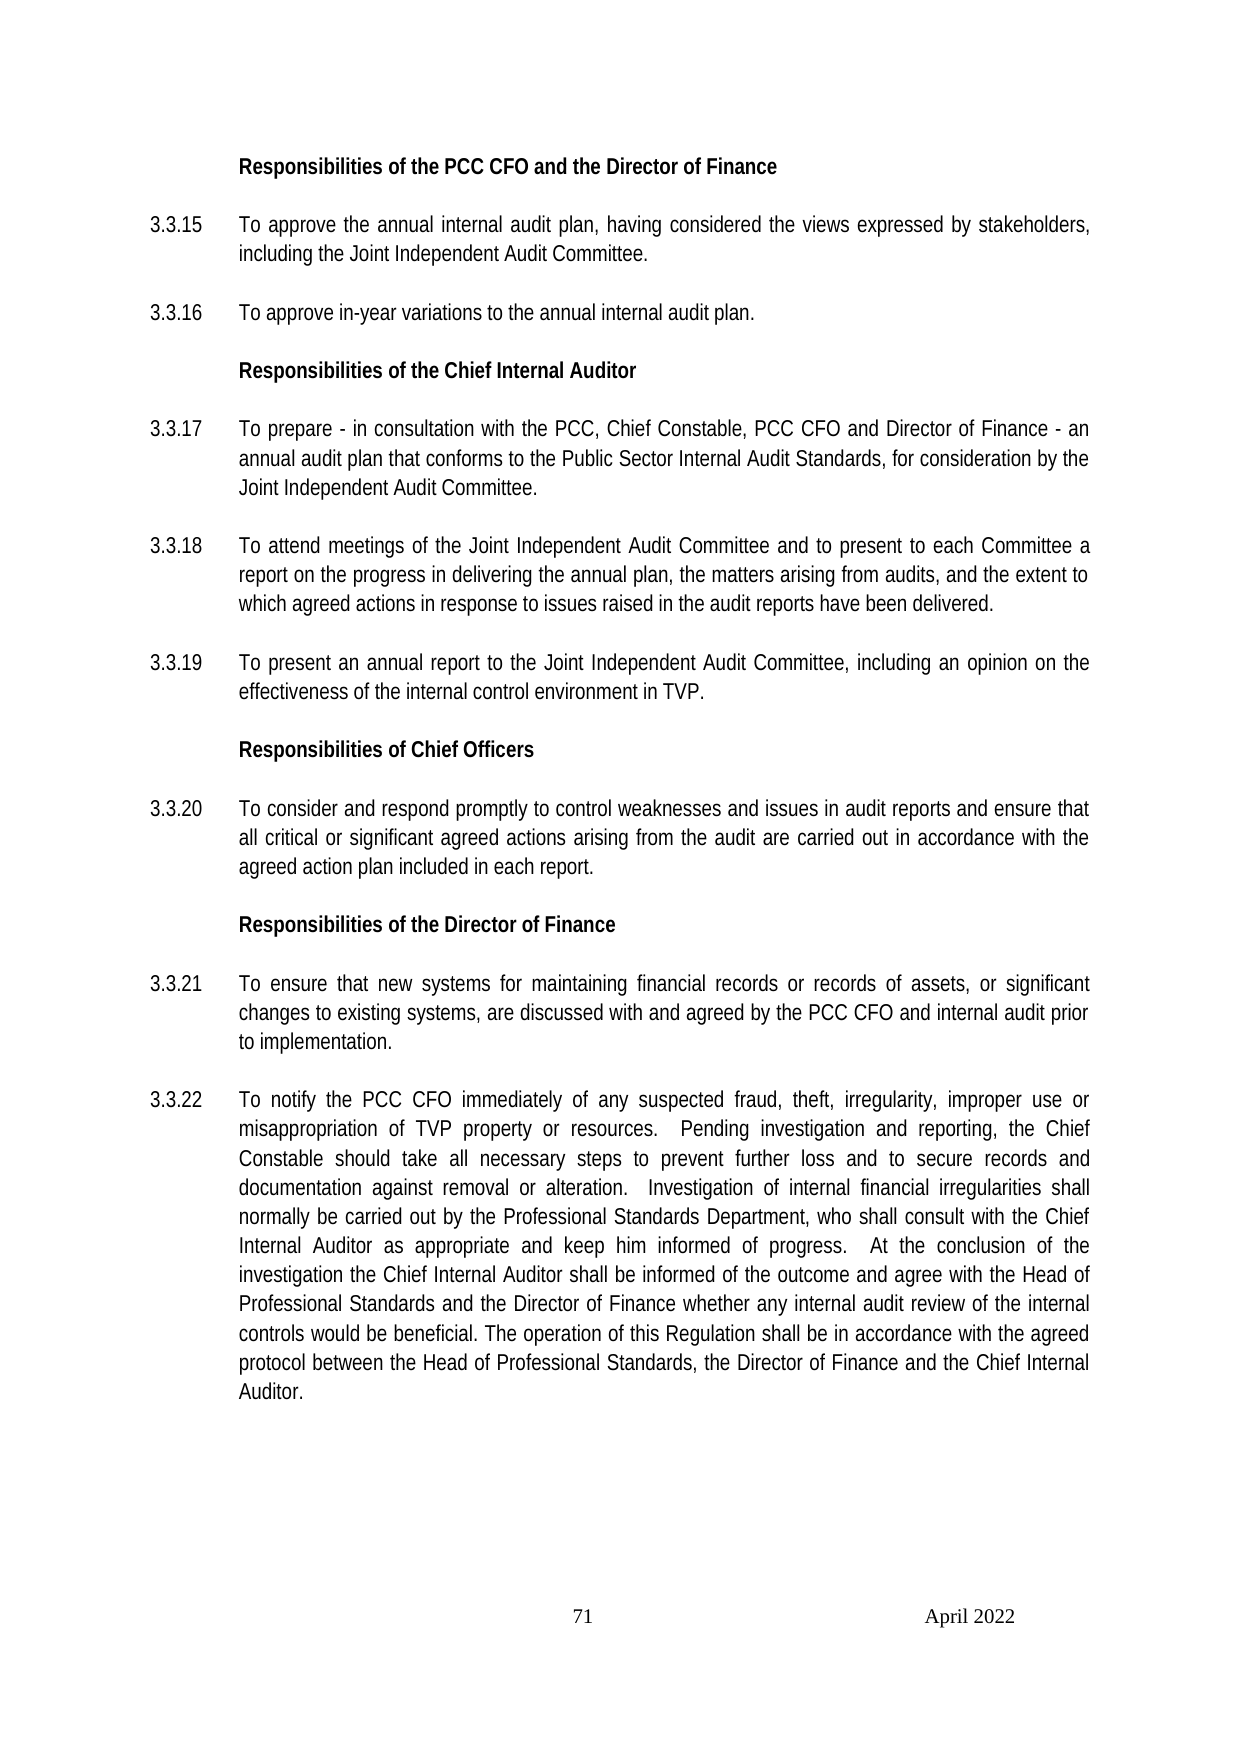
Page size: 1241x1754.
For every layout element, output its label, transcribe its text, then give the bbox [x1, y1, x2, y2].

text Responsibilities of the Director of Finance [150, 908, 1090, 937]
list To prepare - in consultation with the PCC, Chief Constable, PCC CFO and Director of Finance - an annual audit plan that conforms to the Public Sector Internal Audit Standards, for consideration by the Joint Independent Audit Committee. [150, 412, 1090, 500]
list To attend meetings of the Joint Independent Audit Committee and to present to each Committee a report on the progress in delivering the annual plan, the matters arising from audits, and the extent to which agreed actions in response to issues raised in the audit reports have been delivered. [150, 529, 1090, 617]
list To ensure that new systems for maintaining financial records or records of assets, or significant changes to existing systems, are discussed with and agreed by the PCC CFO and internal audit prior to implementation. [150, 967, 1090, 1054]
text Responsibilities of the Chief Internal Auditor [150, 354, 1090, 383]
list To approve the annual internal audit plan, having considered the views expressed by stakeholders, including the Joint Independent Audit Committee. [150, 208, 1090, 267]
text Responsibilities of Chief Officers [150, 733, 1090, 762]
list To notify the PCC CFO immediately of any suspected fraud, theft, irregularity, improper use or misappropriation of TVP property or resources. Pending investigation and reporting, the Chief Constable should take all necessary steps to prevent further loss and to secure records and documentation against removal or alteration. Investigation of internal financial irregularities shall normally be carried out by the Professional Standards Department, who shall consult with the Chief Internal Auditor as appropriate and keep him informed of progress. At the conclusion of the investigation the Chief Internal Auditor shall be informed of the outcome and agree with the Head of Professional Standards and the Director of Finance whether any internal audit review of the internal controls would be beneficial. The operation of this Regulation shall be in accordance with the agreed protocol between the Head of Professional Standards, the Director of Finance and the Chief Internal Auditor. [150, 1083, 1090, 1404]
list To present an annual report to the Joint Independent Audit Committee, including an opinion on the effectiveness of the internal control environment in TVP. [150, 646, 1090, 704]
list To approve in-year variations to the annual internal audit plan. [150, 296, 1090, 325]
list To consider and respond promptly to control weaknesses and issues in audit reports and ensure that all critical or significant agreed actions arising from the audit are carried out in accordance with the agreed action plan included in each report. [150, 792, 1090, 879]
text Responsibilities of the PCC CFO and the Director of Finance [150, 150, 1090, 179]
